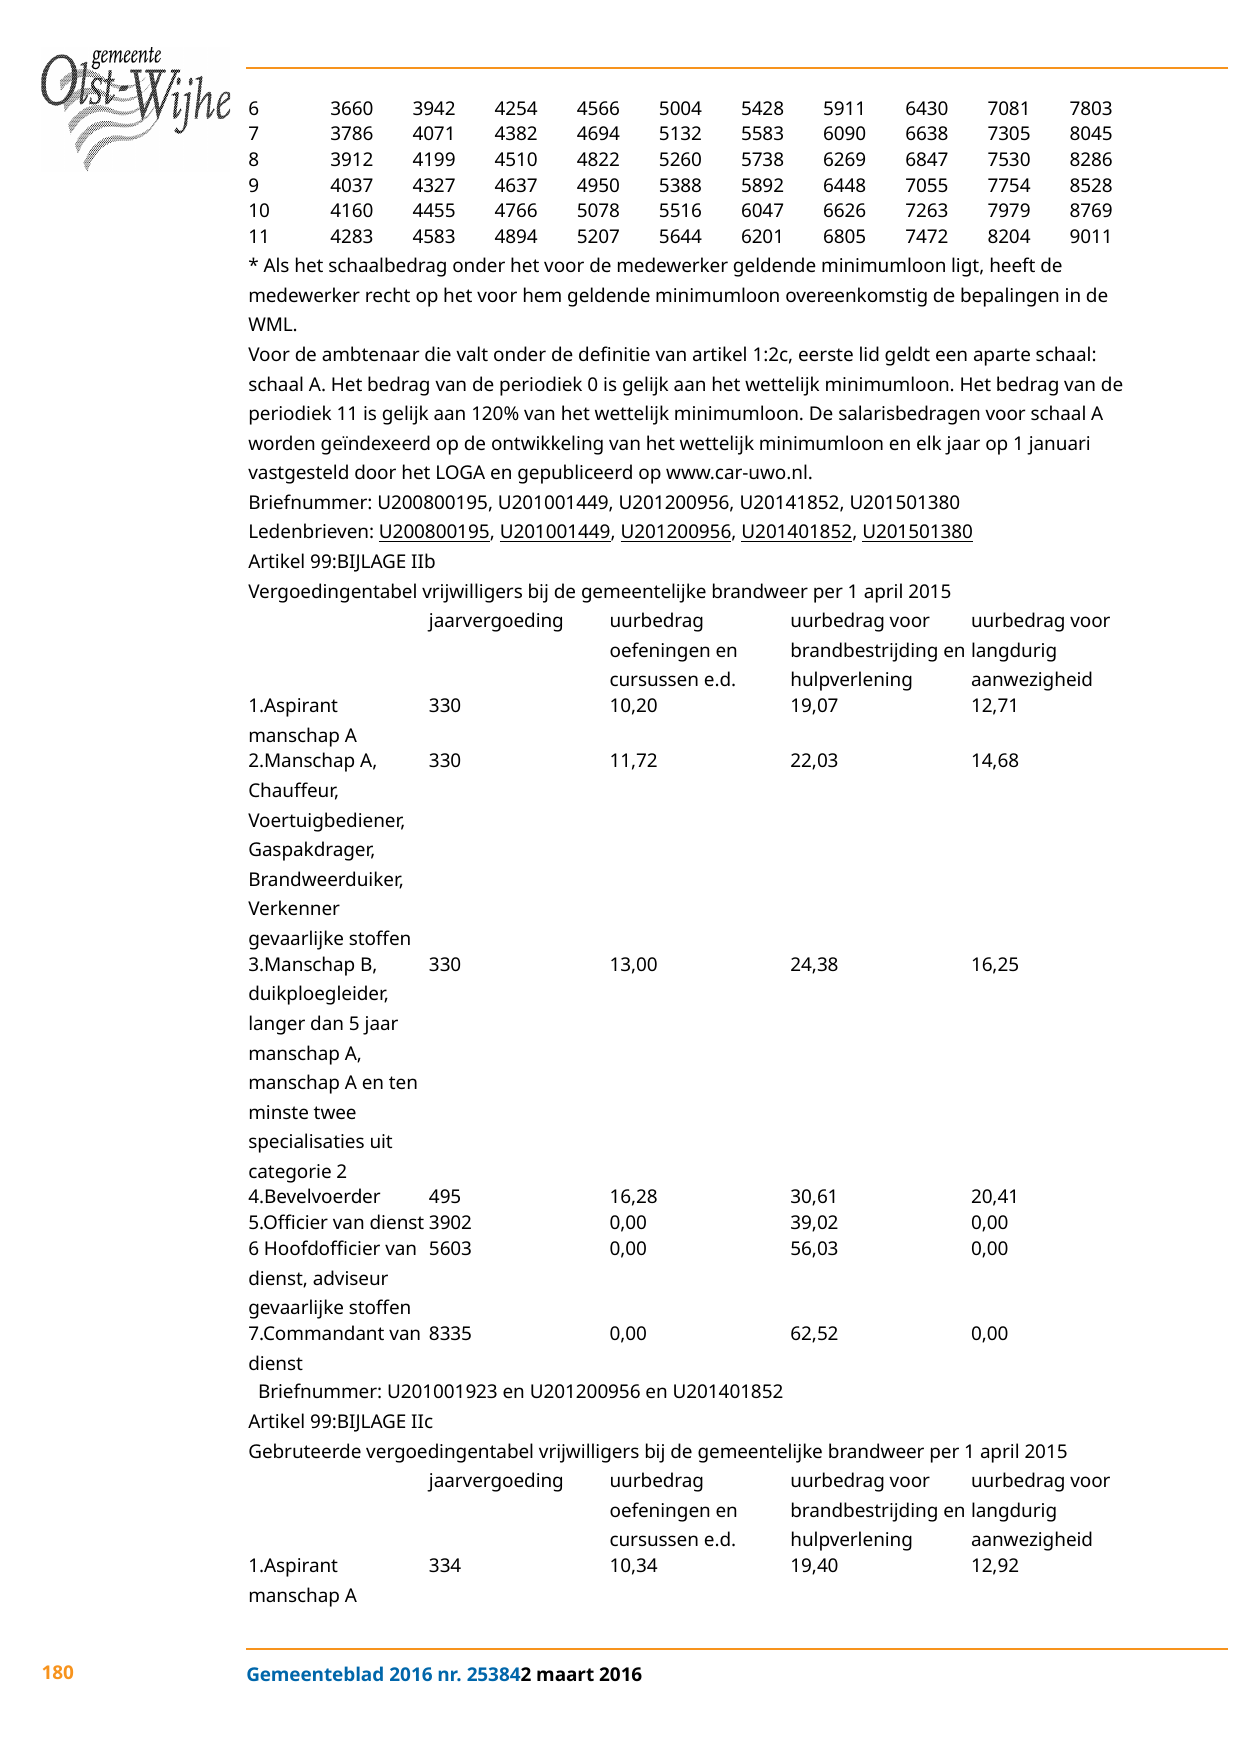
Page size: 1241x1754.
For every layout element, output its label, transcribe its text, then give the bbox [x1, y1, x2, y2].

table_cell 4637 [494, 172, 577, 198]
table_cell 1.Aspirant manschap A [248, 693, 429, 748]
table_cell 4382 [494, 121, 577, 146]
table_cell 4199 [412, 146, 494, 172]
table_cell 0,00 [971, 1320, 1152, 1375]
table_cell 56,03 [790, 1235, 971, 1320]
table_cell 39,02 [790, 1210, 971, 1235]
table_cell 6 Hoofdofficier van dienst, adviseur gevaarlijke stoffen [248, 1235, 429, 1320]
table_cell 5603 [429, 1235, 609, 1320]
table_cell 4694 [577, 121, 659, 146]
text Artikel 99:BIJLAGE IIc [248, 1408, 1152, 1434]
table_cell 7803 [1069, 95, 1152, 121]
table_cell 9011 [1069, 224, 1152, 249]
table_cell 11,72 [609, 748, 790, 951]
text Artikel 99:BIJLAGE IIb [248, 548, 1152, 574]
table_cell 4071 [412, 121, 494, 146]
table_cell 22,03 [790, 748, 971, 951]
table_cell 0,00 [609, 1235, 790, 1320]
table_cell 330 [429, 693, 609, 748]
table_cell 5207 [577, 224, 659, 249]
table_cell 8528 [1069, 172, 1152, 198]
table_cell 3902 [429, 1210, 609, 1235]
table_cell 4037 [330, 172, 412, 198]
table_cell 5078 [577, 198, 659, 223]
table_cell 0,00 [609, 1210, 790, 1235]
table_cell 7055 [905, 172, 987, 198]
table_cell 7305 [987, 121, 1069, 146]
text Vergoedingentabel vrijwilligers bij de gemeentelijke brandweer per 1 april 2015 [248, 578, 1152, 603]
table_cell 16,28 [609, 1184, 790, 1209]
table_cell 7979 [987, 198, 1069, 223]
table_header jaarvergoeding [429, 608, 609, 692]
text * Als het schaalbedrag onder het voor de medewerker geldende minimumloon ligt, heeft de medewerker recht op het voor hem geldende minimumloon overeenkomstig de bepalingen in de WML. [248, 252, 1152, 337]
table_header uurbedrag voor langdurig aanwezigheid [971, 1468, 1152, 1552]
table_cell 6430 [905, 95, 987, 121]
table_cell 6448 [823, 172, 905, 198]
table_cell 6638 [905, 121, 987, 146]
table_cell 19,40 [790, 1553, 971, 1608]
table_cell 6626 [823, 198, 905, 223]
table_cell 6090 [823, 121, 905, 146]
table_cell 5644 [659, 224, 741, 249]
table_header uurbedrag oefeningen en cursussen e.d. [609, 608, 790, 692]
table_cell 3660 [330, 95, 412, 121]
table_cell 19,07 [790, 693, 971, 748]
table_cell 4766 [494, 198, 577, 223]
table_cell 4822 [577, 146, 659, 172]
text Gebruteerde vergoedingentabel vrijwilligers bij de gemeentelijke brandweer per 1 april 2015 [248, 1438, 1152, 1463]
table_cell 6805 [823, 224, 905, 249]
table_cell 0,00 [971, 1235, 1152, 1320]
table_cell 5516 [659, 198, 741, 223]
table_cell 6047 [741, 198, 823, 223]
table_cell 7263 [905, 198, 987, 223]
table_cell 5428 [741, 95, 823, 121]
table_cell 4.Bevelvoerder [248, 1184, 429, 1209]
table_header [248, 608, 429, 692]
table_cell 334 [429, 1553, 609, 1608]
table_cell 4254 [494, 95, 577, 121]
table_header [248, 1468, 429, 1552]
table_cell 7 [248, 121, 330, 146]
table_cell 5132 [659, 121, 741, 146]
table_cell 8286 [1069, 146, 1152, 172]
text Briefnummer: U200800195, U201001449, U201200956, U20141852, U201501380 [248, 489, 1152, 515]
table_cell 5388 [659, 172, 741, 198]
table_cell 13,00 [609, 951, 790, 1184]
table_cell 8769 [1069, 198, 1152, 223]
table_cell 0,00 [971, 1210, 1152, 1235]
table_header uurbedrag voor brandbestrijding en hulpverlening [790, 608, 971, 692]
table_cell 0,00 [609, 1320, 790, 1375]
table_cell 7.Commandant van dienst [248, 1320, 429, 1375]
table_cell 6847 [905, 146, 987, 172]
table_cell 5738 [741, 146, 823, 172]
table_header uurbedrag voor brandbestrijding en hulpverlening [790, 1468, 971, 1552]
table_cell 7081 [987, 95, 1069, 121]
table_header uurbedrag oefeningen en cursussen e.d. [609, 1468, 790, 1552]
table_cell 330 [429, 951, 609, 1184]
table_cell 20,41 [971, 1184, 1152, 1209]
table_cell 8335 [429, 1320, 609, 1375]
table_cell 12,92 [971, 1553, 1152, 1608]
table_cell 14,68 [971, 748, 1152, 951]
table_cell 7472 [905, 224, 987, 249]
table_cell 4950 [577, 172, 659, 198]
table_cell 16,25 [971, 951, 1152, 1184]
table_cell 8204 [987, 224, 1069, 249]
text Briefnummer: U201001923 en U201200956 en U201401852 [248, 1379, 1152, 1404]
table_cell 4283 [330, 224, 412, 249]
table_cell 5.Officier van dienst [248, 1210, 429, 1235]
table_header uurbedrag voor langdurig aanwezigheid [971, 608, 1152, 692]
table_cell 10 [248, 198, 330, 223]
table_cell 4583 [412, 224, 494, 249]
table_cell 3786 [330, 121, 412, 146]
table_cell 30,61 [790, 1184, 971, 1209]
table_cell 9 [248, 172, 330, 198]
table_cell 3912 [330, 146, 412, 172]
table_cell 5583 [741, 121, 823, 146]
table_cell 12,71 [971, 693, 1152, 748]
table_cell 3.Manschap B, duikploegleider, langer dan 5 jaar manschap A, manschap A en ten minste twee specialisaties uit categorie 2 [248, 951, 429, 1184]
table_cell 6269 [823, 146, 905, 172]
table_cell 1.Aspirant manschap A [248, 1553, 429, 1608]
table_cell 10,20 [609, 693, 790, 748]
table_cell 6201 [741, 224, 823, 249]
table_cell 4160 [330, 198, 412, 223]
table_cell 4894 [494, 224, 577, 249]
table_header jaarvergoeding [429, 1468, 609, 1552]
table_cell 6 [248, 95, 330, 121]
table_cell 8045 [1069, 121, 1152, 146]
table_cell 5260 [659, 146, 741, 172]
table_cell 4566 [577, 95, 659, 121]
table_cell 3942 [412, 95, 494, 121]
table_cell 10,34 [609, 1553, 790, 1608]
text Ledenbrieven: U200800195, U201001449, U201200956, U201401852, U201501380 [248, 519, 1152, 544]
table_cell 5004 [659, 95, 741, 121]
table_cell 5911 [823, 95, 905, 121]
table_cell 330 [429, 748, 609, 951]
table_cell 2.Manschap A, Chauffeur, Voertuigbediener, Gaspakdrager, Brandweerduiker, Verkenner gevaarlijke stoffen [248, 748, 429, 951]
table_cell 8 [248, 146, 330, 172]
table_cell 495 [429, 1184, 609, 1209]
table_cell 7530 [987, 146, 1069, 172]
table_cell 4455 [412, 198, 494, 223]
table_cell 62,52 [790, 1320, 971, 1375]
table_cell 7754 [987, 172, 1069, 198]
text Voor de ambtenaar die valt onder de definitie van artikel 1:2c, eerste lid geldt een aparte schaal: schaal A. Het bedrag van de periodiek 0 is gelijk aan het wettelijk minimumloon. Het bedrag van de periodiek 11 is gelijk aan 120% van het wettelijk minimumloon. De salarisbedragen voor schaal A worden geïndexeerd op de ontwikkeling van het wettelijk minimumloon en elk jaar op 1 januari vastgesteld door het LOGA en gepubliceerd op www.car-uwo.nl. [248, 341, 1152, 485]
table_cell 5892 [741, 172, 823, 198]
picture [41, 47, 231, 172]
table_cell 4327 [412, 172, 494, 198]
table_cell 24,38 [790, 951, 971, 1184]
table_cell 11 [248, 224, 330, 249]
table_cell 4510 [494, 146, 577, 172]
